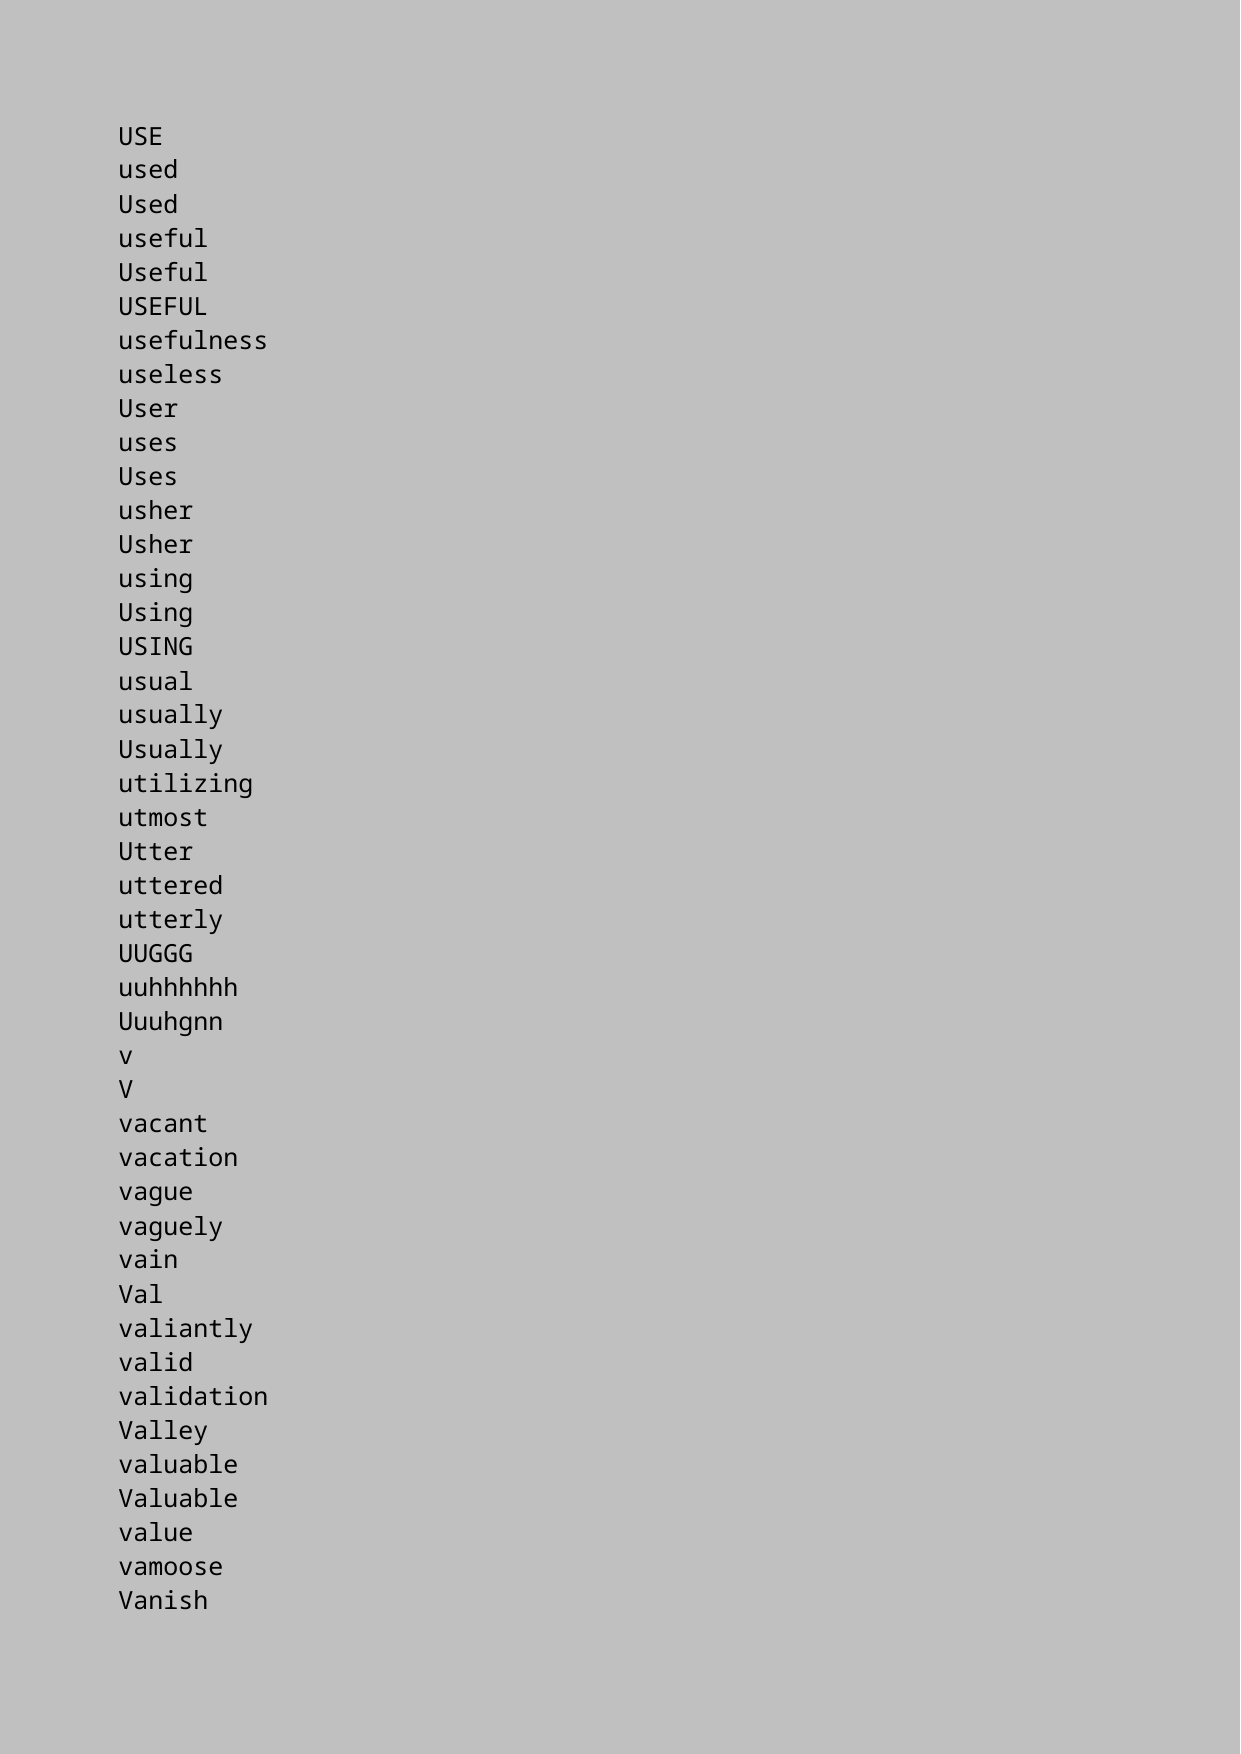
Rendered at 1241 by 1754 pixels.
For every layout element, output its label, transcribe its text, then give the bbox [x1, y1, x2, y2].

text Utter [118, 833, 1122, 867]
text USE [118, 118, 1122, 152]
text value [118, 1515, 1122, 1549]
text vamoose [118, 1549, 1122, 1583]
text V [118, 1072, 1122, 1106]
text Usher [118, 527, 1122, 561]
text valuable [118, 1447, 1122, 1481]
text usual [118, 663, 1122, 697]
text using [118, 561, 1122, 595]
text valid [118, 1344, 1122, 1378]
text Used [118, 186, 1122, 220]
text Valuable [118, 1481, 1122, 1515]
text UUGGG [118, 936, 1122, 970]
text vacation [118, 1140, 1122, 1174]
text vague [118, 1174, 1122, 1208]
text Val [118, 1276, 1122, 1310]
text vain [118, 1242, 1122, 1276]
text uttered [118, 867, 1122, 902]
text Useful [118, 254, 1122, 288]
text useful [118, 220, 1122, 254]
text validation [118, 1378, 1122, 1412]
text USEFUL [118, 288, 1122, 322]
text usefulness [118, 322, 1122, 357]
text vacant [118, 1106, 1122, 1140]
text uuhhhhhh [118, 970, 1122, 1004]
text utilizing [118, 765, 1122, 799]
text vaguely [118, 1208, 1122, 1242]
text utmost [118, 799, 1122, 833]
text uses [118, 425, 1122, 459]
text Uuuhgnn [118, 1004, 1122, 1038]
text v [118, 1038, 1122, 1072]
text Vanish [118, 1583, 1122, 1617]
text User [118, 391, 1122, 425]
text usually [118, 697, 1122, 731]
text useless [118, 357, 1122, 391]
text valiantly [118, 1310, 1122, 1344]
text Valley [118, 1412, 1122, 1447]
text utterly [118, 902, 1122, 936]
text used [118, 152, 1122, 186]
text USING [118, 629, 1122, 663]
text Using [118, 595, 1122, 629]
text usher [118, 493, 1122, 527]
text Uses [118, 459, 1122, 493]
text Usually [118, 731, 1122, 765]
